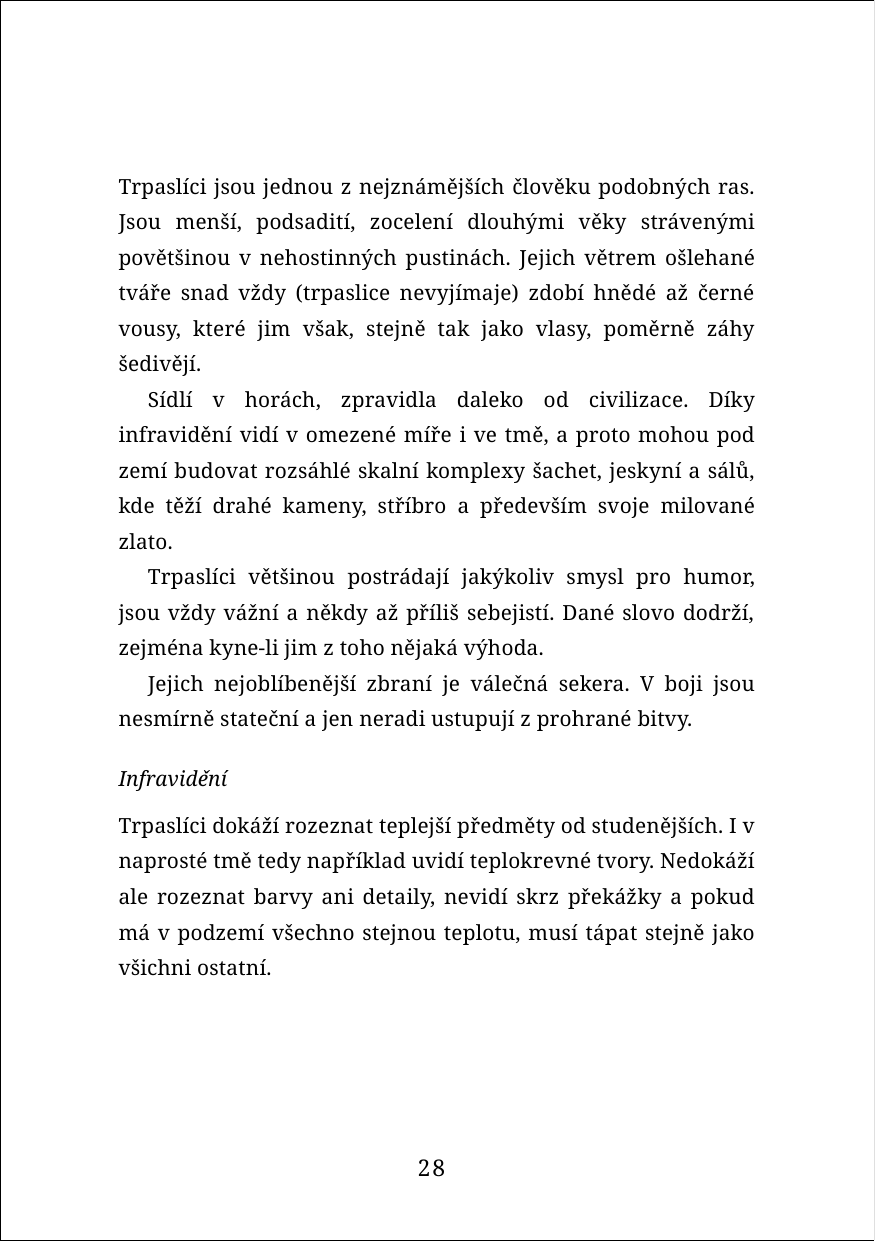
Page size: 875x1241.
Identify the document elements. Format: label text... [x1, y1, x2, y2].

text Trpaslíci jsou jednou z nejznámějších člověku podobných ras. Jsou menší, podsadití, zocelení dlouhými věky strávenými povětšinou v nehostinných pustinách. Jejich větrem ošlehané tváře snad vždy (trpaslice nevyjímaje) zdobí hnědé až černé vousy, které jim však, stejně tak jako vlasy, poměrně záhy šedivějí. Sídlí v horách, zpravidla daleko od civilizace. Díky infravidění vidí v omezené míře i ve tmě, a proto mohou pod zemí budovat rozsáhlé skalní komplexy šachet, jeskyní a sálů, kde těží drahé kameny, stříbro a především svoje milované zlato. Trpaslíci většinou postrádají jakýkoliv smysl pro humor, jsou vždy vážní a někdy až příliš sebejistí. Dané slovo dodrží, zejména kyne-li jim z toho nějaká výhoda. Jejich nejoblíbenější zbraní je válečná sekera. V boji jsou nesmírně stateční a jen neradi ustupují z prohrané bitvy. [118, 172, 756, 733]
text Trpaslíci dokáží rozeznat teplejší předměty od studenějších. I v naprosté tmě tedy například uvidí teplokrevné tvory. Nedokáží ale rozeznat barvy ani detaily, nevidí skrz překážky a pokud má v podzemí všechno stejnou teplotu, musí tápat stejně jako všichni ostatní. [118, 811, 756, 982]
text Infravidění [118, 764, 756, 792]
